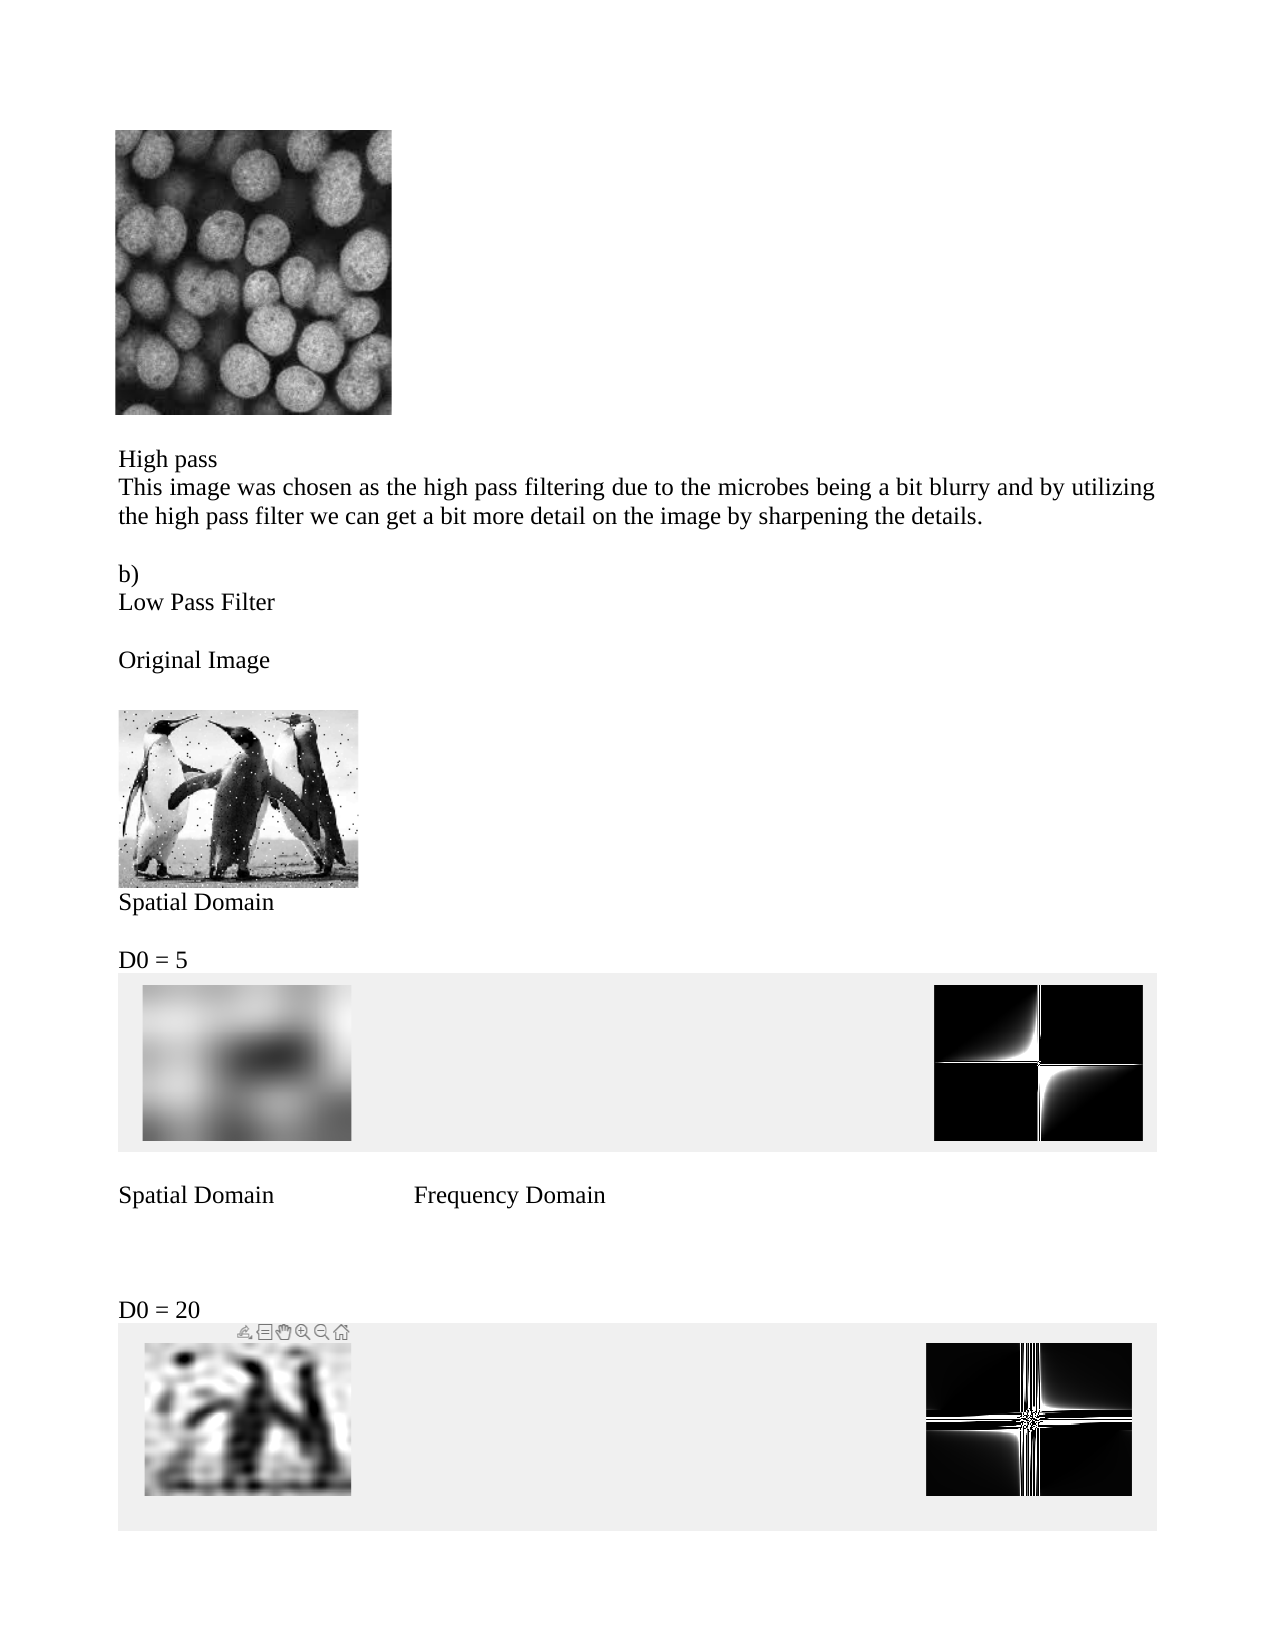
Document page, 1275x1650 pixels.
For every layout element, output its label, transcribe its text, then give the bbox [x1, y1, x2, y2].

text Low Pass Filter [118, 587, 1157, 616]
picture [118, 973, 1157, 1152]
text Spatial Domain Frequency Domain [118, 1180, 1157, 1209]
text D0 = 5 [118, 945, 1157, 973]
picture [118, 1323, 1157, 1531]
text This image was chosen as the high pass filtering due to the microbes being a bit blurry and by utilizing the high pass filter we can get a bit more detail on the image by sharpening the details. [118, 472, 1157, 530]
text High pass [118, 444, 1157, 472]
text Spatial Domain [118, 702, 1157, 916]
text D0 = 20 [118, 1295, 1157, 1323]
picture [115, 130, 392, 415]
text b) [118, 559, 1157, 587]
picture [118, 710, 359, 888]
text Original Image [118, 645, 1157, 674]
